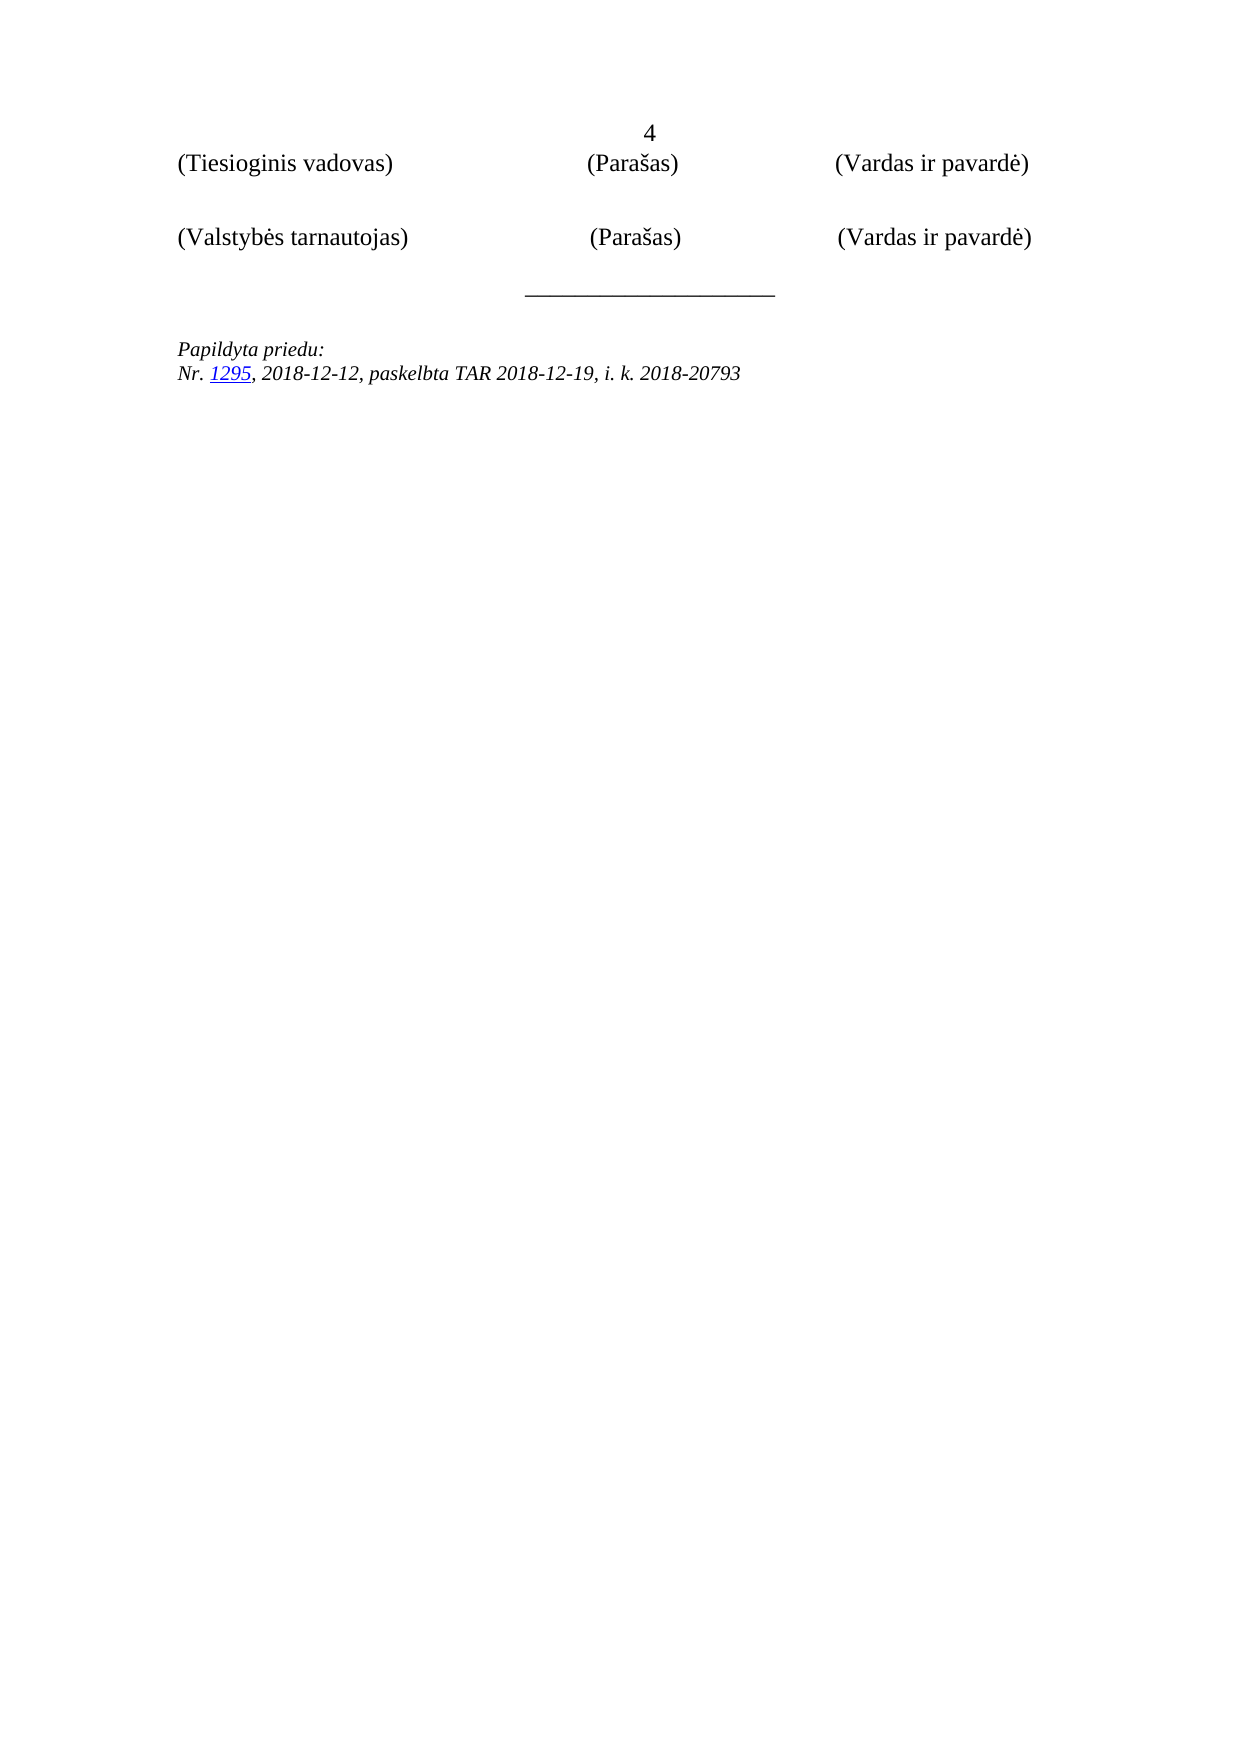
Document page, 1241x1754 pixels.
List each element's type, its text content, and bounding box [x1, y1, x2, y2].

text –––––––––––––––––––– [177, 279, 1122, 308]
text (Valstybės tarnautojas) (Parašas) (Vardas ir pavardė) [177, 222, 1122, 251]
text Papildyta priedu: [177, 337, 1122, 361]
text (Tiesioginis vadovas) (Parašas) (Vardas ir pavardė) [177, 148, 1122, 176]
text Nr. 1295, 2018-12-12, paskelbta TAR 2018-12-19, i. k. 2018-20793 [177, 361, 1122, 385]
